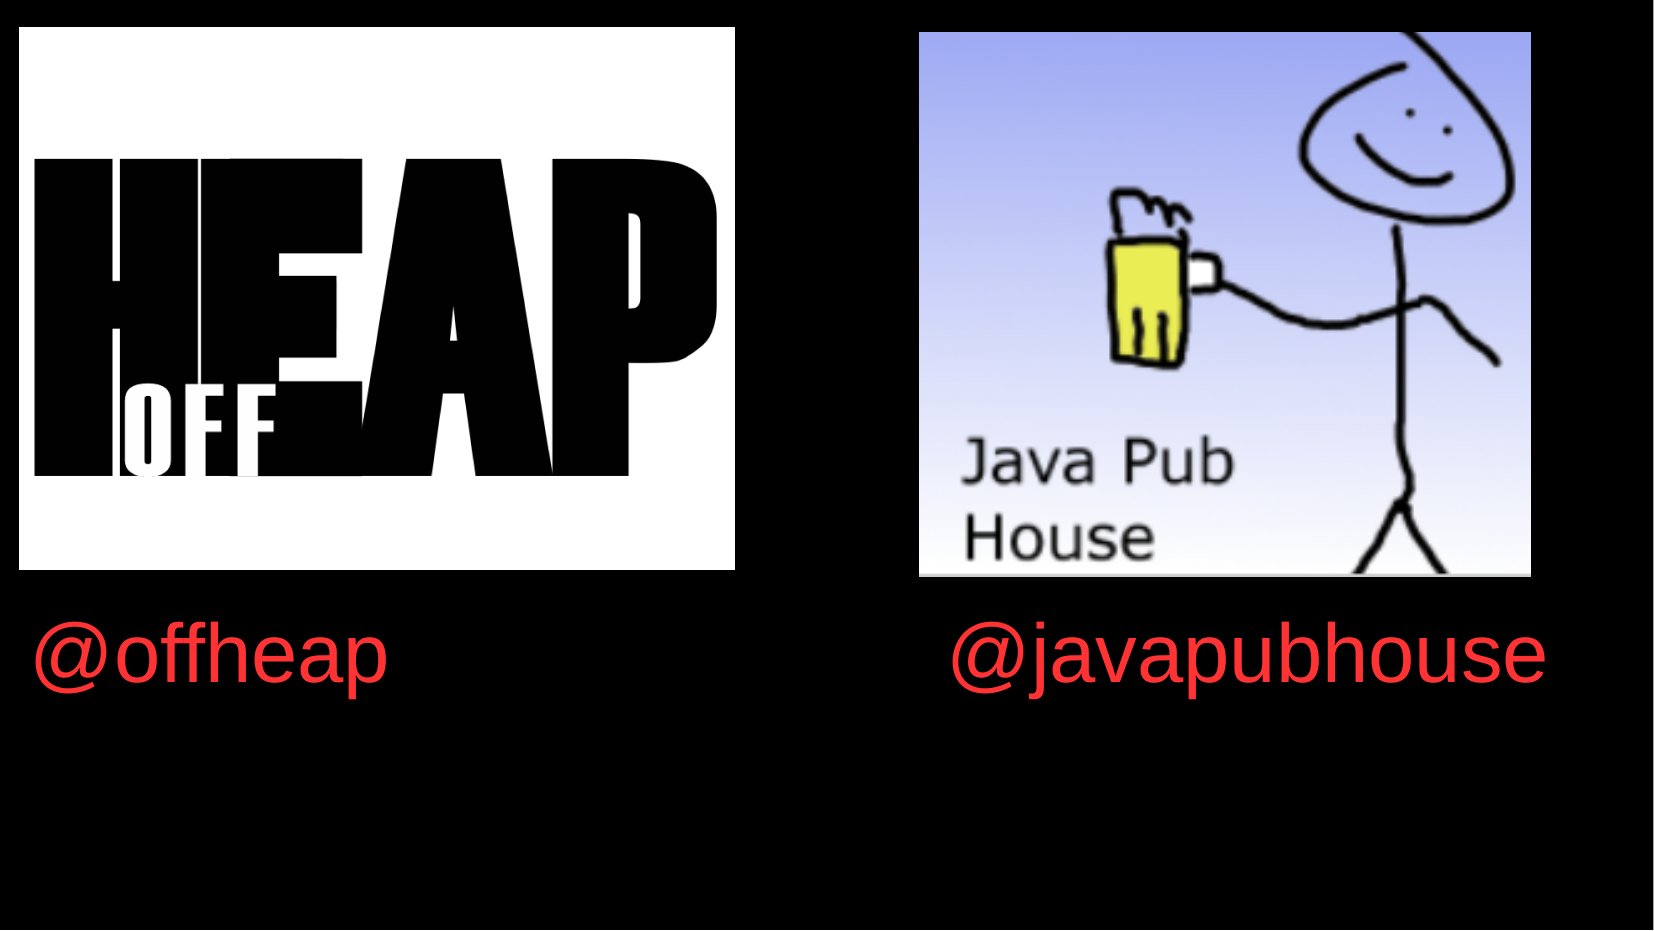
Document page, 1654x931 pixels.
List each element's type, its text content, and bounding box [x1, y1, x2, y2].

text_box @offheap @javapubhouse [15, 600, 1591, 801]
picture [919, 32, 1531, 577]
picture [19, 26, 736, 571]
